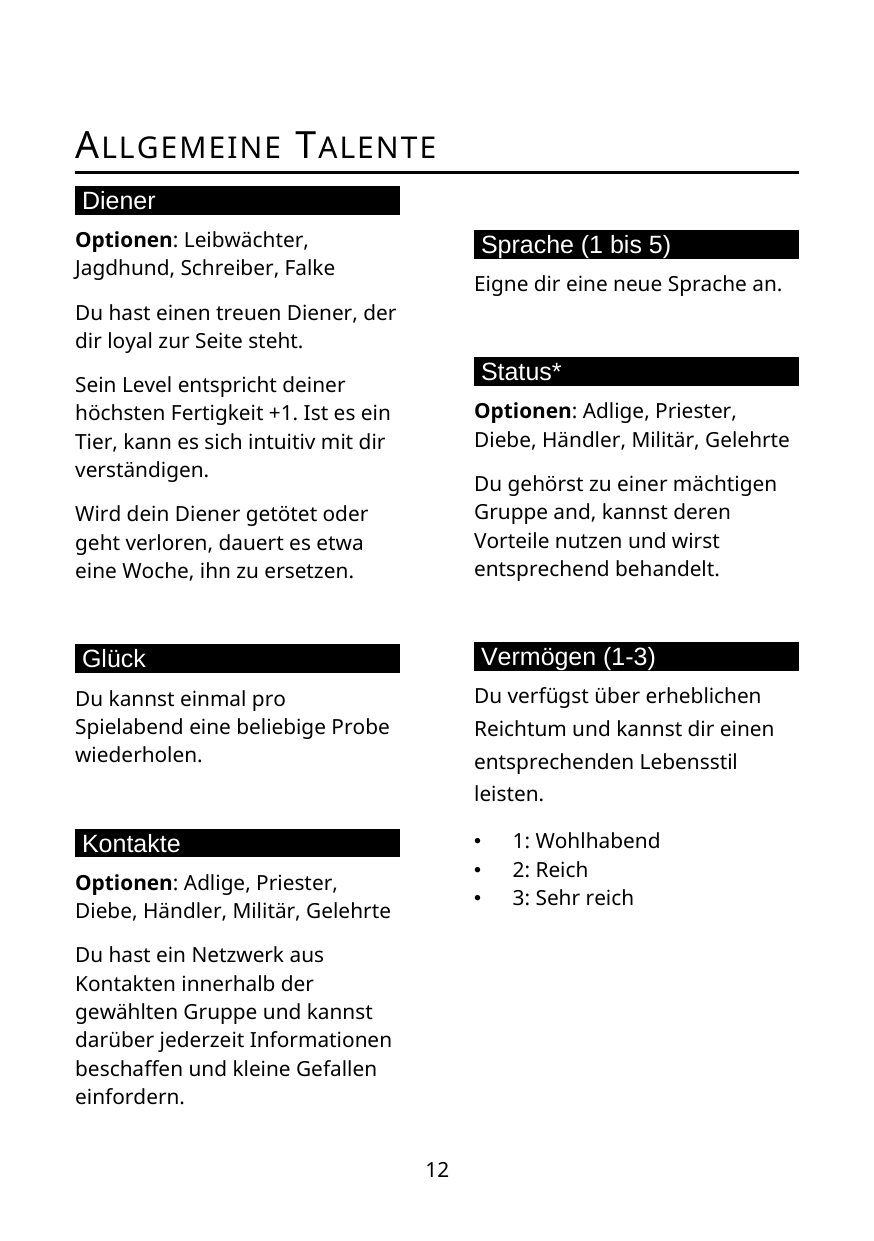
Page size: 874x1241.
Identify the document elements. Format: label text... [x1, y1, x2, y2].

text Du hast ein Netzwerk aus Kontakten innerhalb der gewählten Gruppe und kannst darüber jederzeit Informationen beschaffen und kleine Gefallen einfordern. [75, 940, 400, 1111]
text Optionen: Leibwächter, Jagdhund, Schreiber, Falke [75, 225, 400, 282]
text Du gehörst zu einer mächtigen Gruppe and, kannst deren Vorteile nutzen und wirst entsprechend behandelt. [474, 469, 799, 583]
subtitle Glück [75, 644, 400, 673]
text Optionen: Adlige, Priester, Diebe, Händler, Militär, Gelehrte [75, 868, 400, 925]
text Du verfügst über erheblichen Reichtum und kannst dir einen entsprechenden Lebensstil leisten. [474, 682, 799, 808]
text Eigne dir eine neue Sprache an. [474, 269, 799, 298]
subtitle Sprache (1 bis 5) [474, 230, 799, 259]
text Wird dein Diener getötet oder geht verloren, dauert es etwa eine Woche, ihn zu ersetzen. [75, 499, 400, 585]
text Sein Level entspricht deiner höchsten Fertigkeit +1. Ist es ein Tier, kann es sich intuitiv mit dir verständigen. [75, 370, 400, 484]
subtitle Allgemeine Talente [75, 118, 799, 171]
text Optionen: Adlige, Priester, Diebe, Händler, Militär, Gelehrte [474, 396, 799, 453]
subtitle Status* [474, 357, 799, 386]
subtitle Diener [75, 186, 400, 215]
text Du kannst einmal pro Spielabend eine beliebige Probe wiederholen. [75, 684, 400, 769]
list 1: Wohlhabend [474, 827, 799, 855]
subtitle Vermögen (1-3) [474, 642, 799, 671]
text Du hast einen treuen Diener, der dir loyal zur Seite steht. [75, 298, 400, 354]
list 2: Reich [474, 855, 799, 883]
subtitle Kontakte [75, 829, 400, 857]
list 3: Sehr reich [474, 883, 799, 912]
